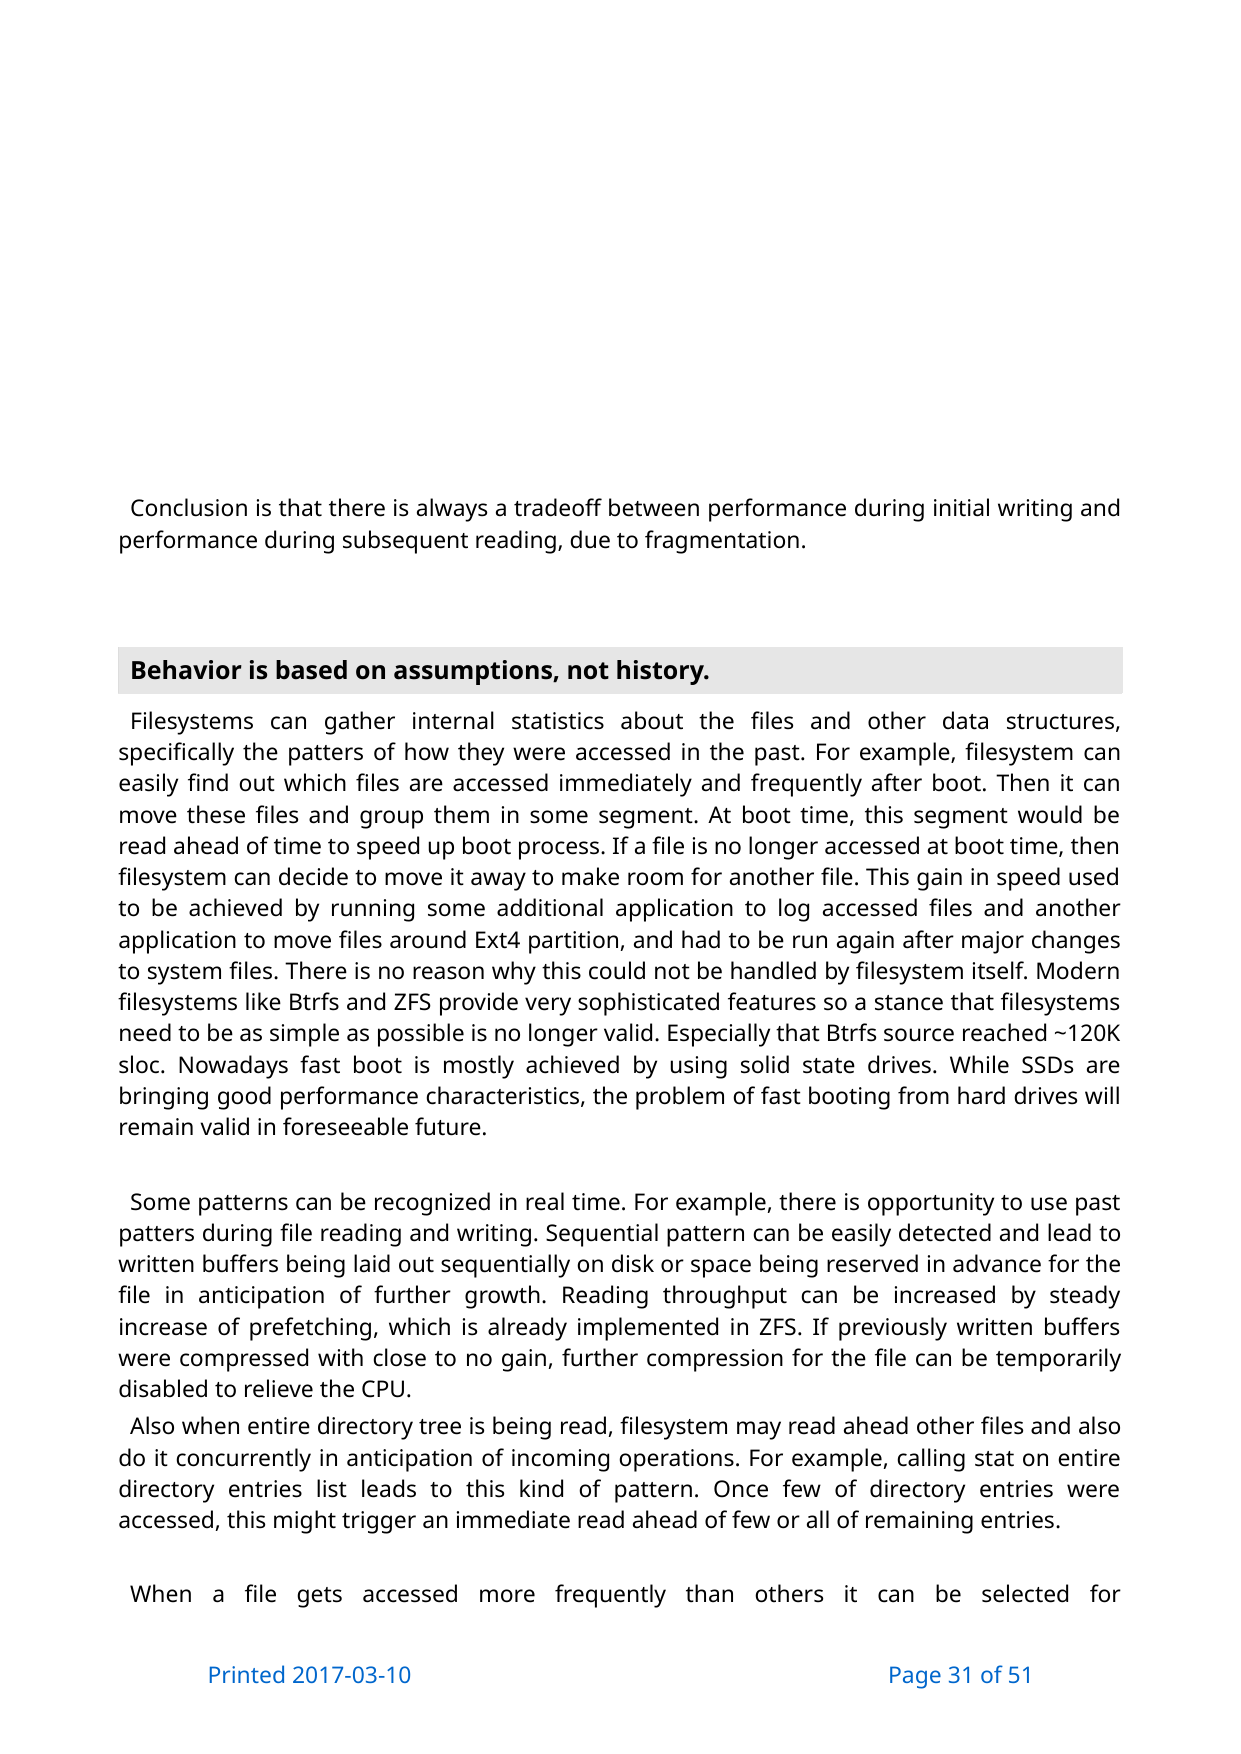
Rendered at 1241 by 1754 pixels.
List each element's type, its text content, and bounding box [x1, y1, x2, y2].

text Conclusion is that there is always a tradeoff between performance during initial writing and performance during subsequent reading, due to fragmentation. [118, 492, 1122, 555]
subtitle Behavior is based on assumptions, not history. [119, 648, 1122, 693]
text Some patterns can be recognized in real time. For example, there is opportunity to use past patters during file reading and writing. Sequential pattern can be easily detected and lead to written buffers being laid out sequentially on disk or space being reserved in advance for the file in anticipation of further growth. Reading throughput can be increased by steady increase of prefetching, which is already implemented in ZFS. If previously written buffers were compressed with close to no gain, further compression for the file can be temporarily disabled to relieve the CPU. [118, 1186, 1122, 1404]
text When a file gets accessed more frequently than others it can be selected for [118, 1578, 1122, 1609]
text Also when entire directory tree is being read, filesystem may read ahead other files and also do it concurrently in anticipation of incoming operations. For example, calling stat on entire directory entries list leads to this kind of pattern. Once few of directory entries were accessed, this might trigger an immediate read ahead of few or all of remaining entries. [118, 1410, 1122, 1535]
text Filesystems can gather internal statistics about the files and other data structures, specifically the patters of how they were accessed in the past. For example, filesystem can easily find out which files are accessed immediately and frequently after boot. Then it can move these files and group them in some segment. At boot time, this segment would be read ahead of time to speed up boot process. If a file is no longer accessed at boot time, then filesystem can decide to move it away to make room for another file. This gain in speed used to be achieved by running some additional application to log accessed files and another application to move files around Ext4 partition, and had to be run again after major changes to system files. There is no reason why this could not be handled by filesystem itself. Modern filesystems like Btrfs and ZFS provide very sophisticated features so a stance that filesystems need to be as simple as possible is no longer valid. Especially that Btrfs source reached ~120K sloc. Nowadays fast boot is mostly achieved by using solid state drives. While SSDs are bringing good performance characteristics, the problem of fast booting from hard drives will remain valid in foreseeable future. [118, 705, 1122, 1142]
